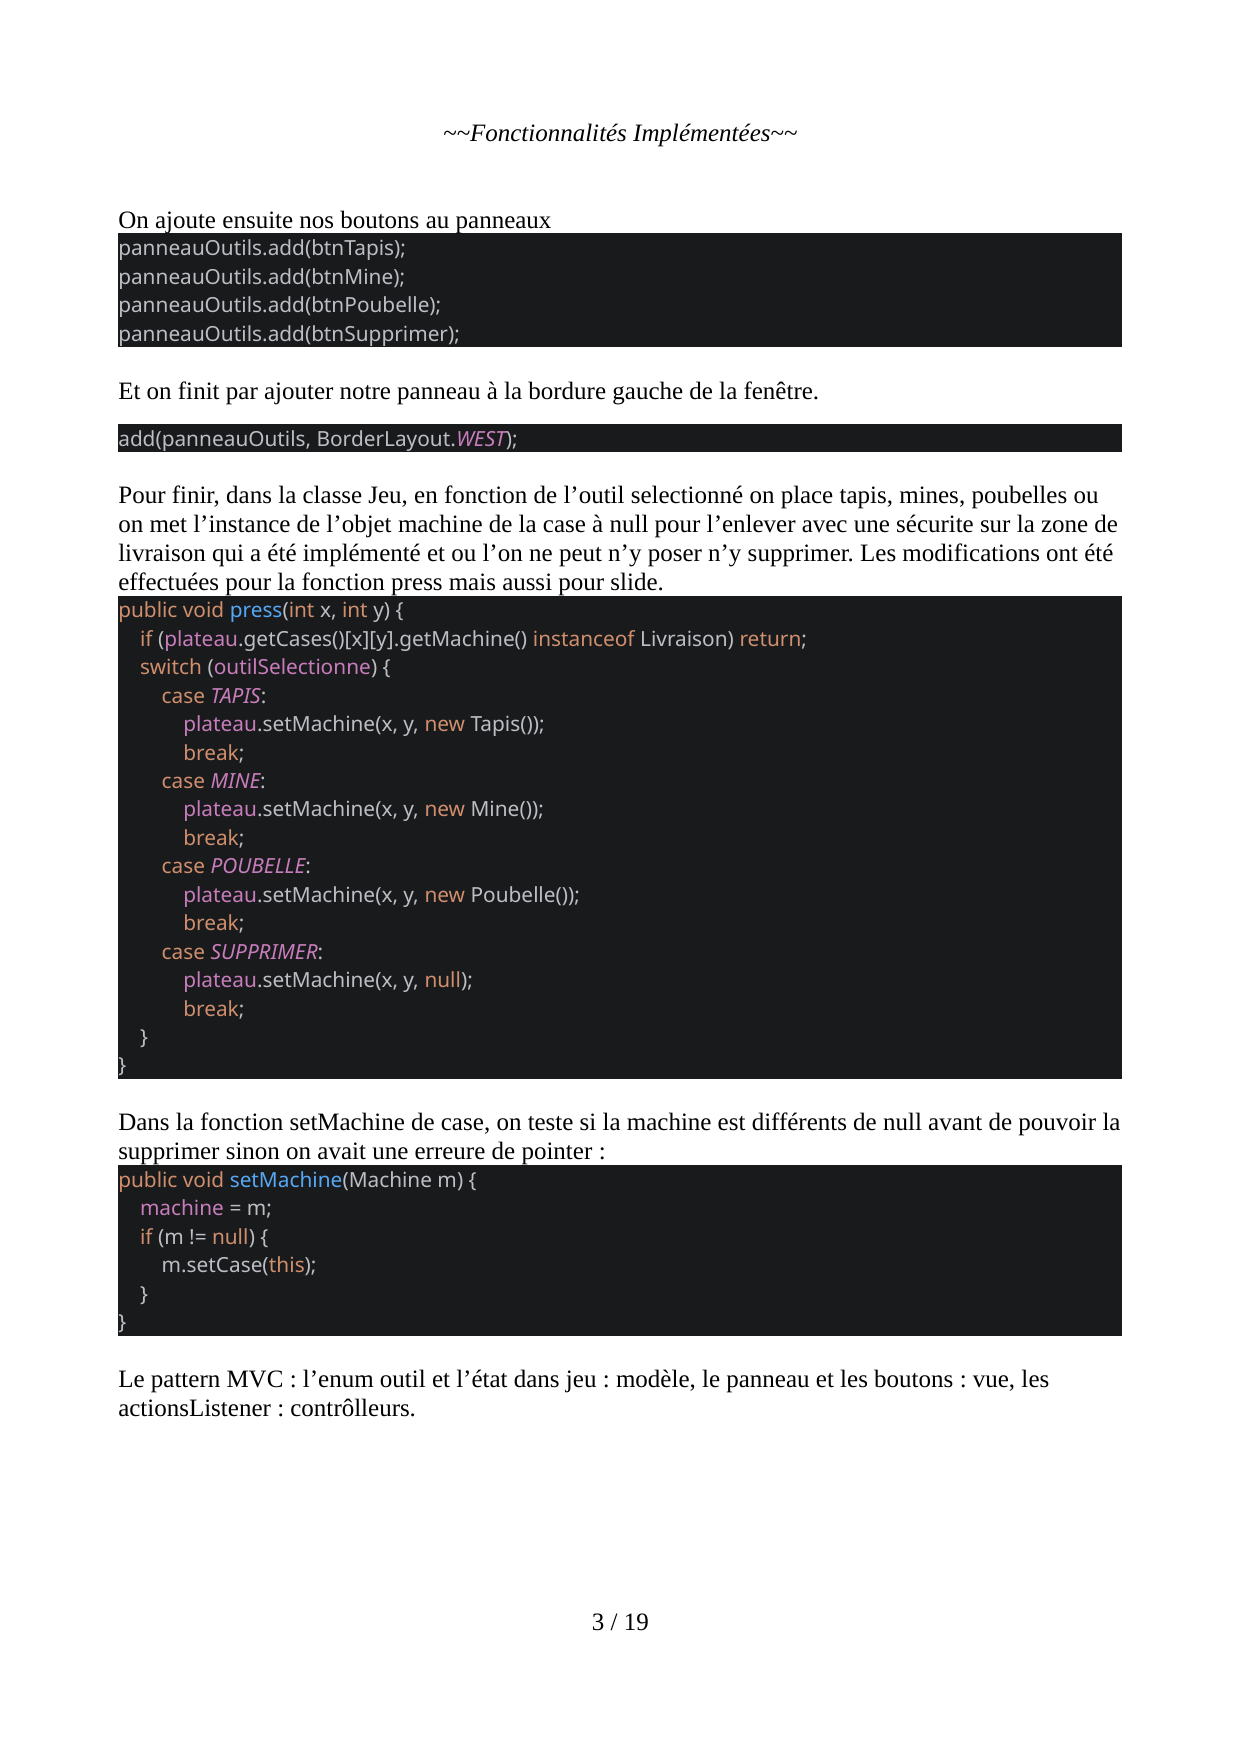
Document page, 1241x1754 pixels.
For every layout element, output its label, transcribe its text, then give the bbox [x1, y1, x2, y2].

text panneauOutils.add(btnTapis); panneauOutils.add(btnMine); panneauOutils.add(btnPoubelle); panneauOutils.add(btnSupprimer); [118, 233, 1122, 347]
text Dans la fonction setMachine de case, on teste si la machine est différents de null avant de pouvoir la supprimer sinon on avait une erreure de pointer : [118, 1107, 1122, 1165]
text Le pattern MVC : l’enum outil et l’état dans jeu : modèle, le panneau et les boutons : vue, les actionsListener : contrôlleurs. [118, 1364, 1122, 1422]
text Et on finit par ajouter notre panneau à la bordure gauche de la fenêtre. [118, 376, 1122, 405]
text public void press(int x, int y) { if (plateau.getCases()[x][y].getMachine() instanceof Livraison) return; switch (outilSelectionne) { case TAPIS: plateau.setMachine(x, y, new Tapis()); break; case MINE: plateau.setMachine(x, y, new Mine()); break; case POUBELLE: plateau.setMachine(x, y, new Poubelle()); break; case SUPPRIMER: plateau.setMachine(x, y, null); break; } } [118, 596, 1122, 1079]
text public void setMachine(Machine m) { machine = m; if (m != null) { m.setCase(this); } } [118, 1165, 1122, 1336]
text add(panneauOutils, BorderLayout.WEST); [118, 424, 1122, 452]
text On ajoute ensuite nos boutons au panneaux [118, 205, 1122, 233]
text Pour finir, dans la classe Jeu, en fonction de l’outil selectionné on place tapis, mines, poubelles ou on met l’instance de l’objet machine de la case à null pour l’enlever avec une sécurite sur la zone de livraison qui a été implémenté et ou l’on ne peut n’y poser n’y supprimer. Les modifications ont été effectuées pour la fonction press mais aussi pour slide. [118, 481, 1122, 596]
